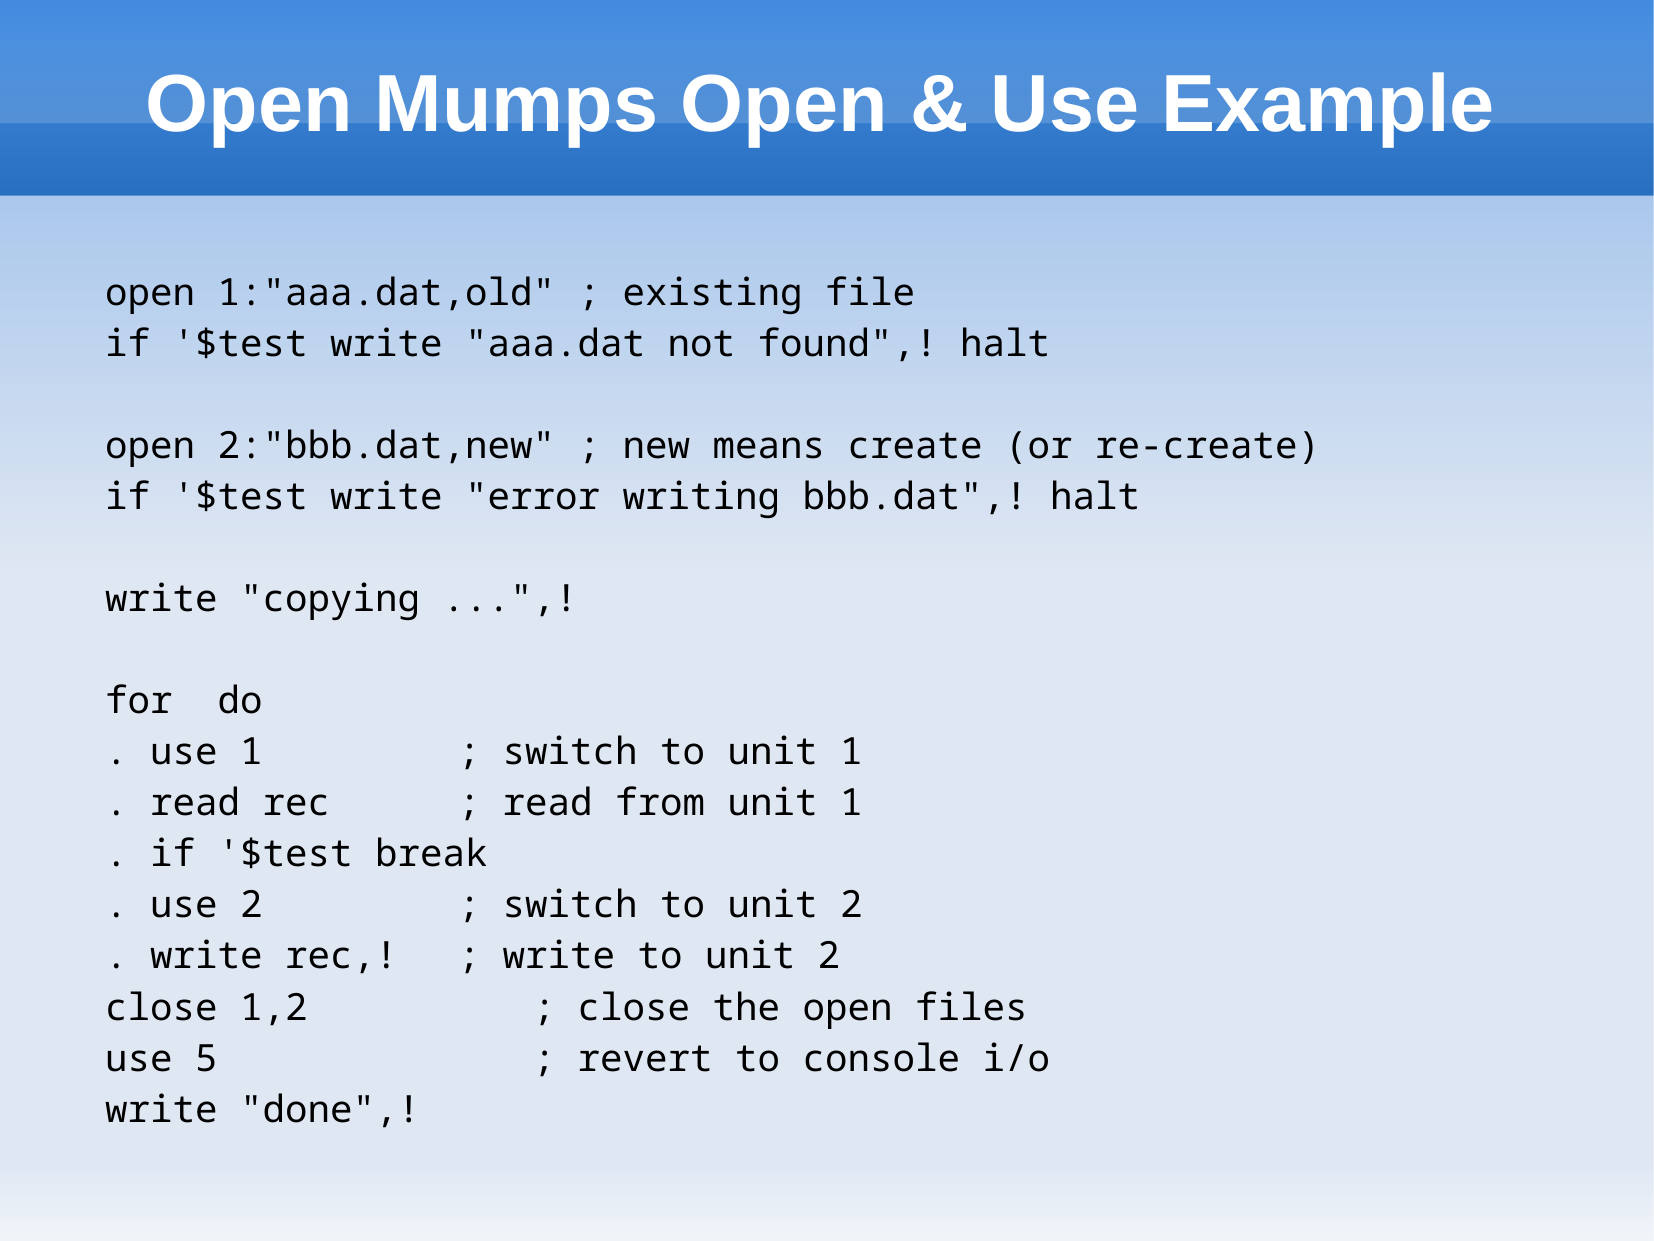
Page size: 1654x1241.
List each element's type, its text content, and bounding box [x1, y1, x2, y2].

subtitle open 1:"aaa.dat,old" ; existing file if '$test write "aaa.dat not found",! halt open 2:"bbb.dat,new" ; new means create (or re-create) if '$test write "error writing bbb.dat",! halt write "copying ...",! for do . use 1 ; switch to unit 1 . read rec ; read from unit 1 . if '$test break . use 2 ; switch to unit 2 . write rec,! ; write to unit 2 close 1,2 ; close the open files use 5 ; revert to console i/o write "done",! [82, 286, 1571, 1112]
picture [0, 0, 1654, 1241]
title Open Mumps Open & Use Example [76, 0, 1565, 208]
